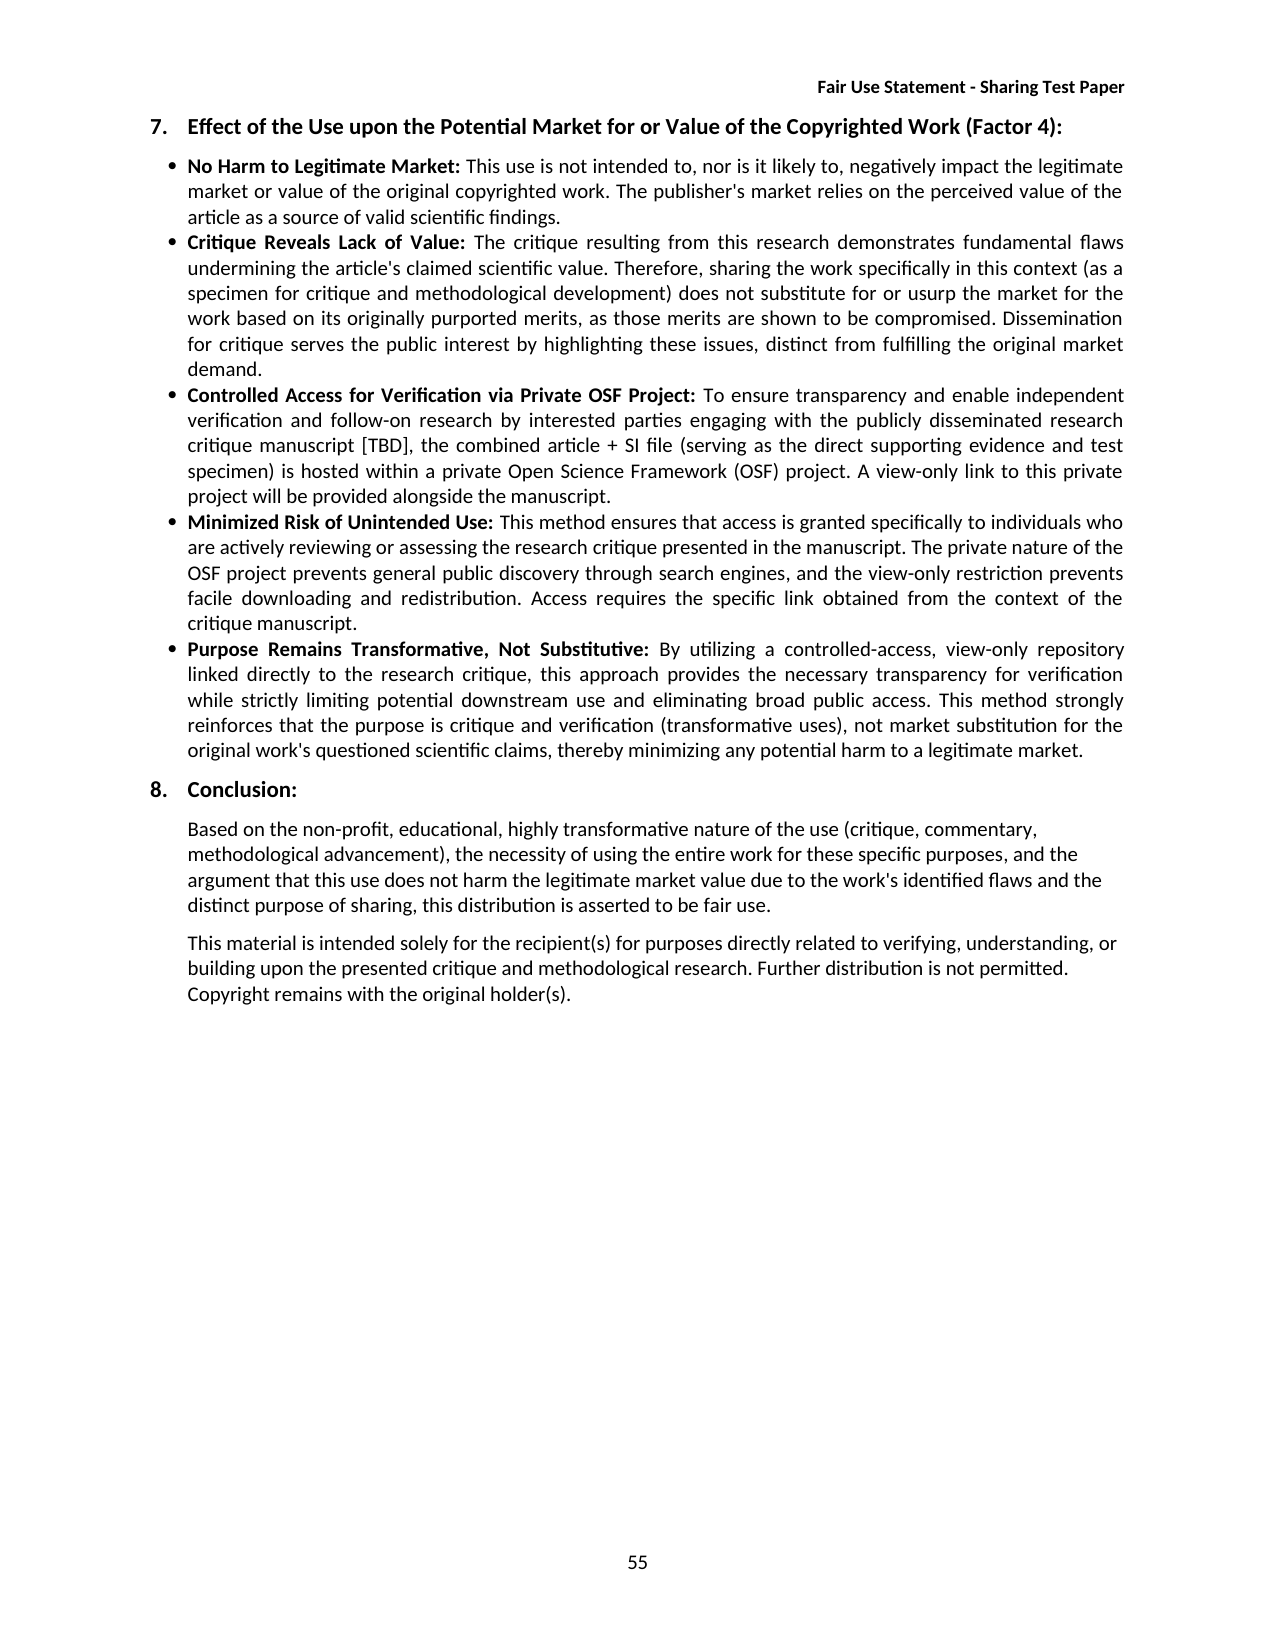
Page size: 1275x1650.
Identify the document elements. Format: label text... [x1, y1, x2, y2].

list No Harm to Legitimate Market: This use is not intended to, nor is it likely to, negatively impact the legitimate market or value of the original copyrighted work. The publisher's market relies on the perceived value of the article as a source of valid scientific findings. [169, 153, 1125, 229]
text This material is intended solely for the recipient(s) for purposes directly related to verifying, understanding, or building upon the presented critique and methodological research. Further distribution is not permitted. Copyright remains with the original holder(s). [187, 930, 1125, 1006]
list Purpose Remains Transformative, Not Substitutive: By utilizing a controlled-access, view-only repository linked directly to the research critique, this approach provides the necessary transparency for verification while strictly limiting potential downstream use and eliminating broad public access. This method strongly reinforces that the purpose is critique and verification (transformative uses), not market substitution for the original work's questioned scientific claims, thereby minimizing any potential harm to a legitimate market. [169, 636, 1125, 763]
list Minimized Risk of Unintended Use: This method ensures that access is granted specifically to individuals who are actively reviewing or assessing the research critique presented in the manuscript. The private nature of the OSF project prevents general public discovery through search engines, and the view-only restriction prevents facile downloading and redistribution. Access requires the specific link obtained from the context of the critique manuscript. [169, 509, 1125, 636]
list Controlled Access for Verification via Private OSF Project: To ensure transparency and enable independent verification and follow-on research by interested parties engaging with the publicly disseminated research critique manuscript [TBD], the combined article + SI file (serving as the direct supporting evidence and test specimen) is hosted within a private Open Science Framework (OSF) project. A view-only link to this private project will be provided alongside the manuscript. [169, 382, 1125, 509]
subtitle Effect of the Use upon the Potential Market for or Value of the Copyrighted Work (Factor 4): [150, 112, 1125, 141]
text Based on the non-profit, educational, highly transformative nature of the use (critique, commentary, methodological advancement), the necessity of using the entire work for these specific purposes, and the argument that this use does not harm the legitimate market value due to the work's identified flaws and the distinct purpose of sharing, this distribution is asserted to be fair use. [187, 816, 1125, 918]
list Critique Reveals Lack of Value: The critique resulting from this research demonstrates fundamental flaws undermining the article's claimed scientific value. Therefore, sharing the work specifically in this context (as a specimen for critique and methodological development) does not substitute for or usurp the market for the work based on its originally purported merits, as those merits are shown to be compromised. Dissemination for critique serves the public interest by highlighting these issues, distinct from fulfilling the original market demand. [169, 229, 1125, 382]
subtitle Conclusion: [150, 776, 1125, 803]
